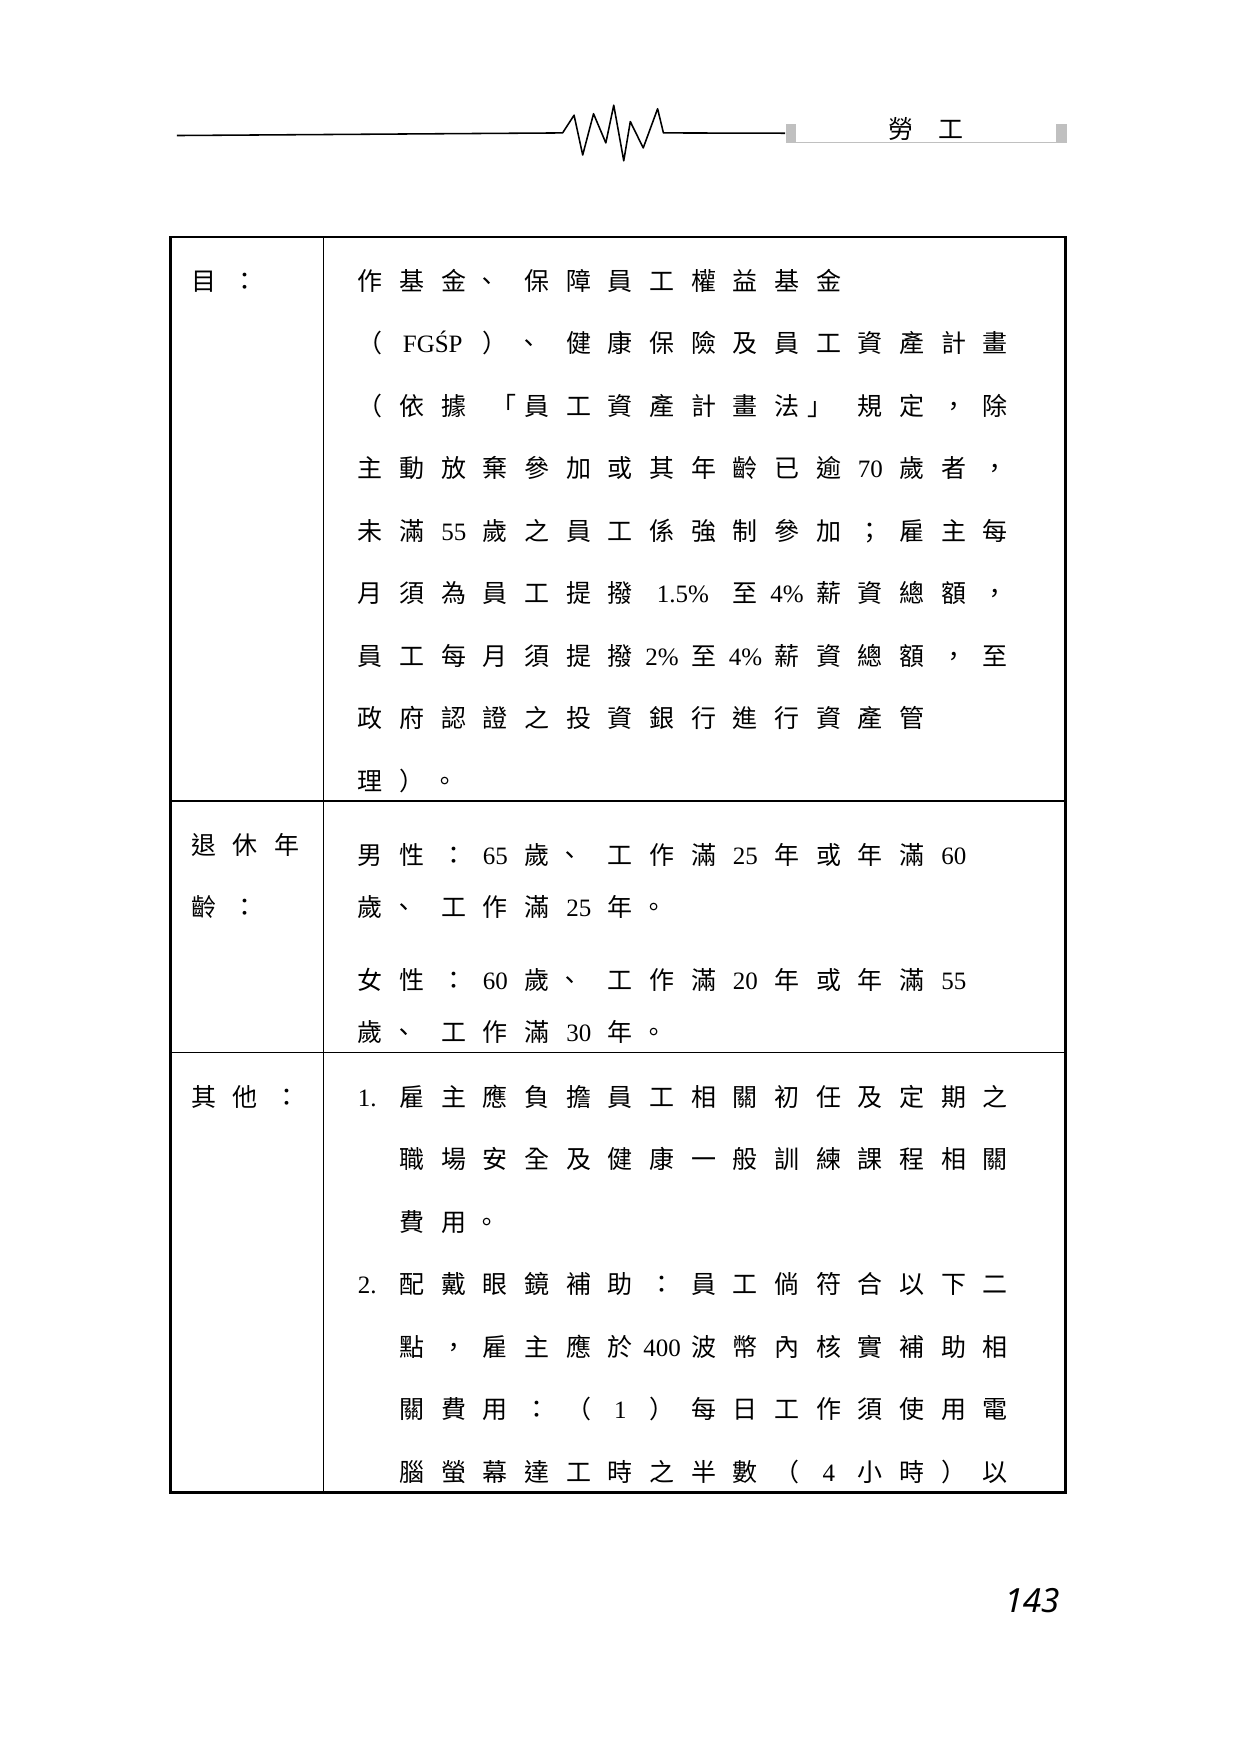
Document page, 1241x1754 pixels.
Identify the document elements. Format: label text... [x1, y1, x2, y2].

table_cell 目： [172, 238, 323, 800]
table_cell 退休年齡： [172, 802, 323, 1052]
table_cell 1. 雇主應負擔員工相關初任及定期之職場安全及健康一般訓練課程相關費用。 2. 配戴眼鏡補助：員工倘符合以下二點，雇主應於400波幣內核實補助相關費用：（1）每日工作須使用電腦螢幕達工時之半數（4小時）以 [324, 1053, 1064, 1491]
table_cell 其他： [172, 1053, 323, 1491]
table_cell 男性：65歲、工作滿25年或年滿60歲、工作滿25年。 女性：60歲、工作滿20年或年滿55歲、工作滿30年。 [324, 802, 1064, 1052]
table_cell 作基金、保障員工權益基金（FGŚP）、健康保險及員工資產計畫（依據「員工資產計畫法」規定，除主動放棄參加或其年齡已逾70歲者，未滿55歲之員工係強制參加；雇主每月須為員工提撥1.5%至4%薪資總額，員工每月須提撥2%至4%薪資總額，至政府認證之投資銀行進行資產管理）。 [324, 238, 1064, 800]
